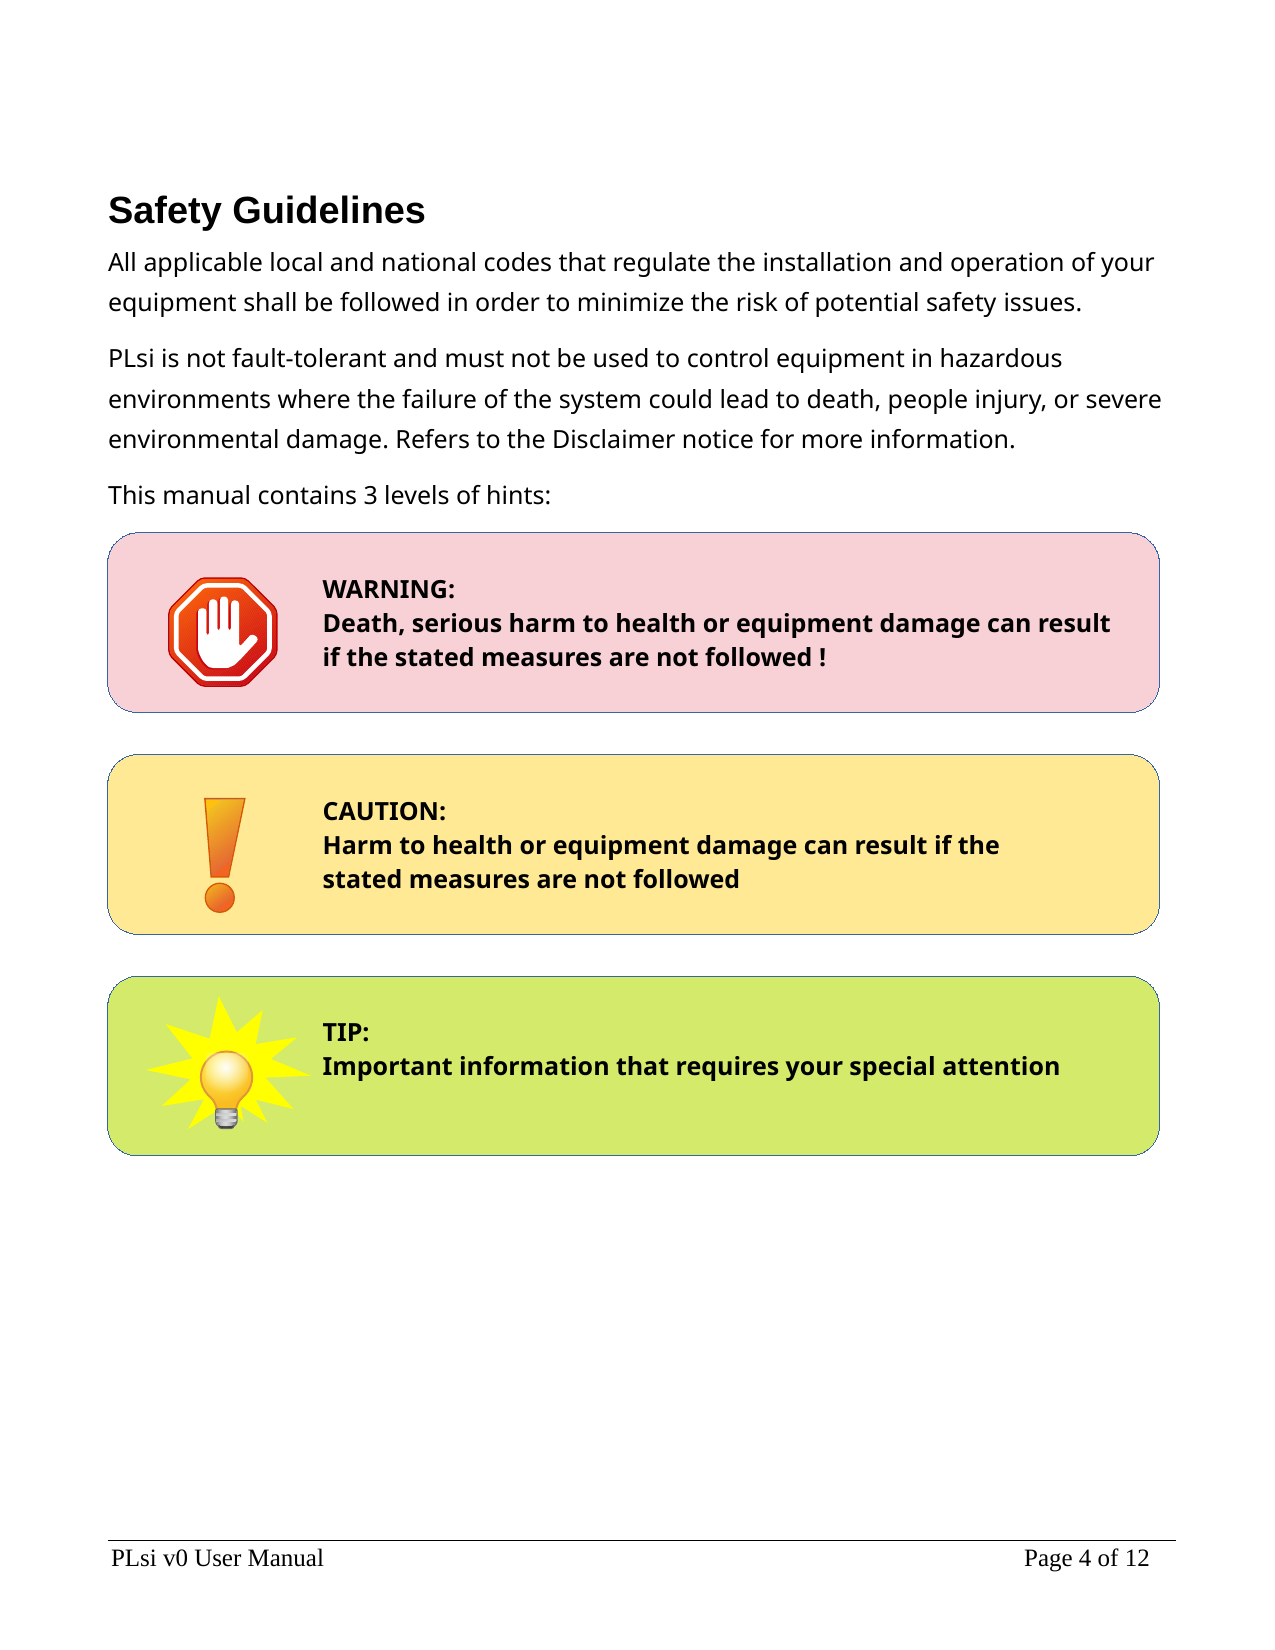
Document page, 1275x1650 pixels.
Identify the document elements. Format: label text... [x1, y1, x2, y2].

text All applicable local and national codes that regulate the installation and operation of your equipment shall be followed in order to minimize the risk of potential safety issues. [108, 244, 1176, 319]
text This manual contains 3 levels of hints: [108, 477, 1176, 512]
text PLsi is not fault-tolerant and must not be used to control equipment in hazardous environments where the failure of the system could lead to death, people injury, or severe environmental damage. Refers to the Disclaimer notice for more information. [108, 340, 1176, 456]
subtitle Safety Guidelines [108, 188, 1176, 232]
